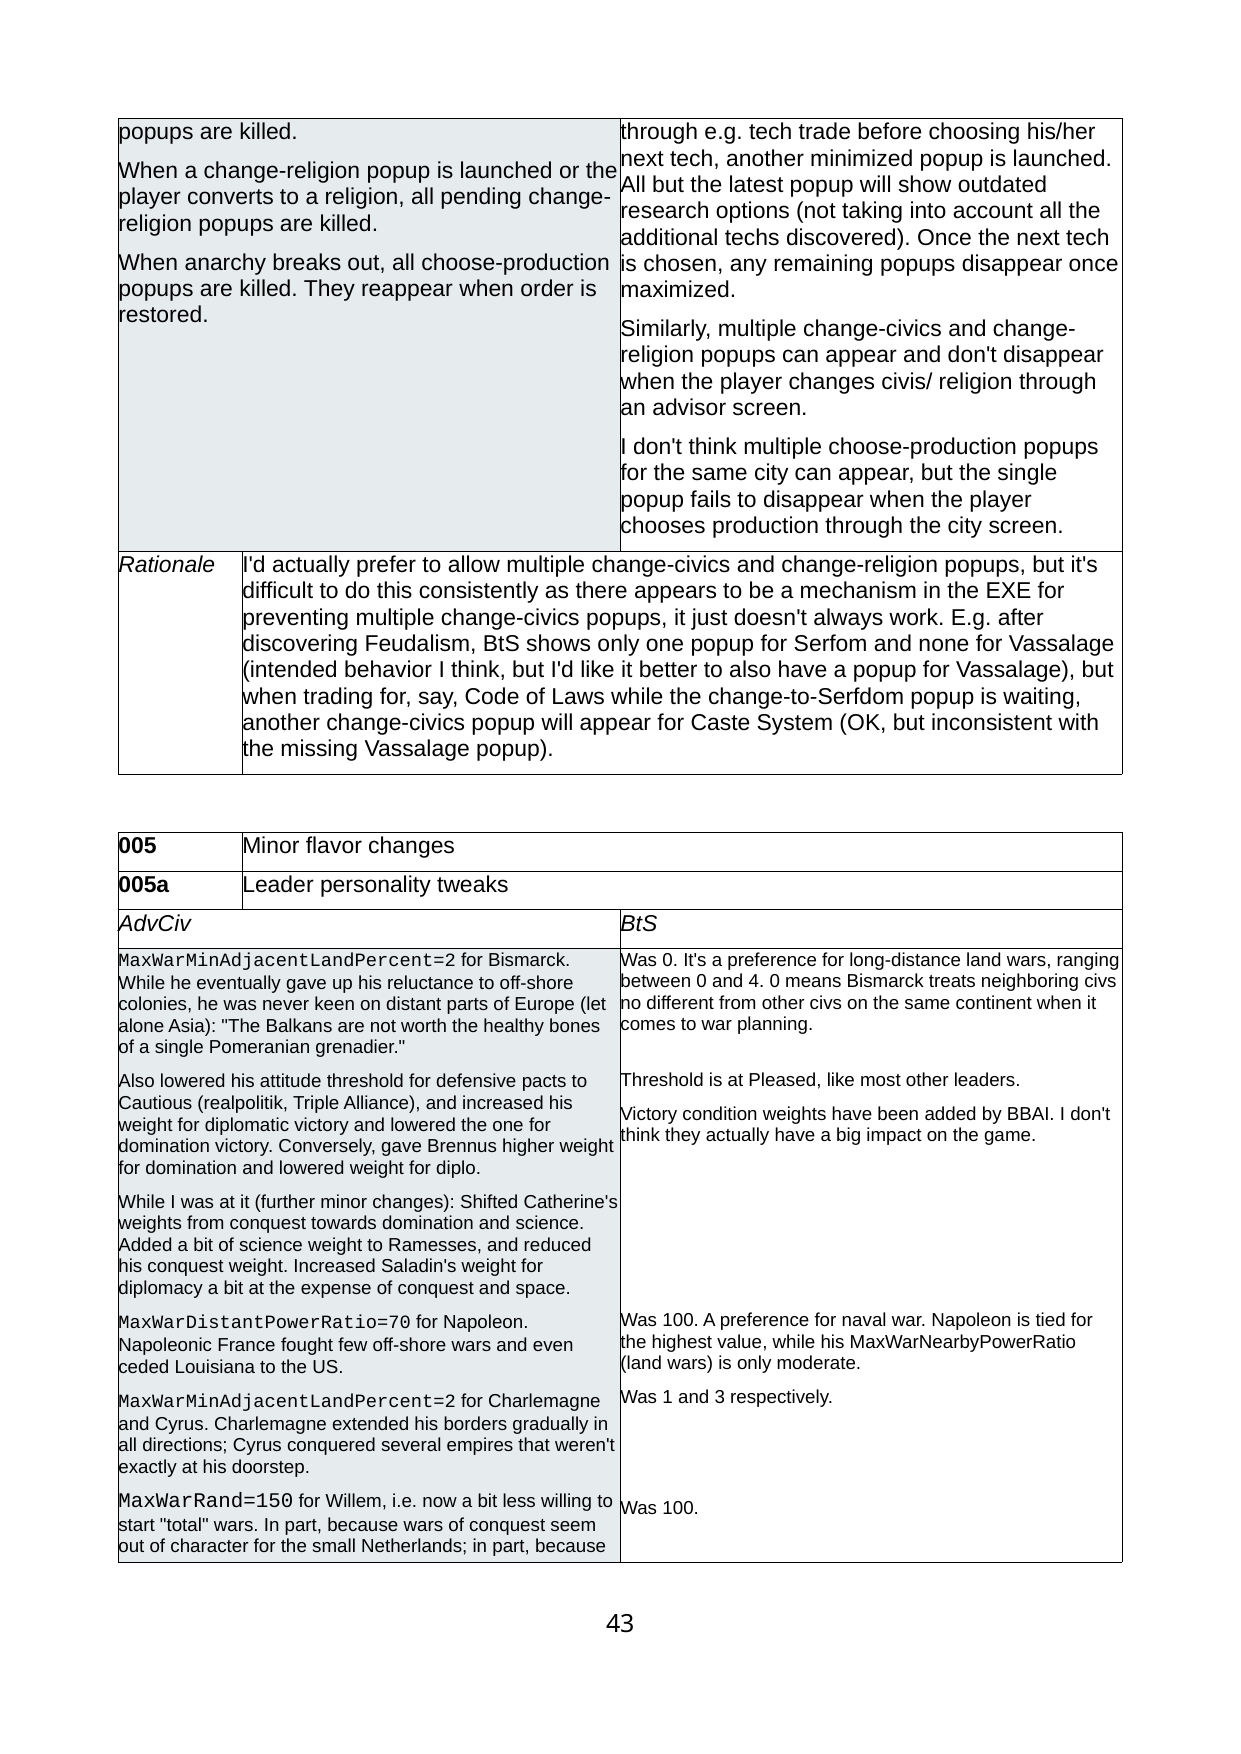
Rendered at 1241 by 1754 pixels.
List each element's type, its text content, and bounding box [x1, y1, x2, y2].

table_cell Leader personality tweaks [243, 872, 1122, 909]
table_cell popups are killed. When a change-religion popup is launched or the player converts to a religion, all pending change-religion popups are killed. When anarchy breaks out, all choose-production popups are killed. They reappear when order is restored. [119, 119, 620, 551]
table_cell BtS [621, 910, 1122, 948]
table_header 005 [119, 833, 242, 871]
table_cell 005a [119, 872, 242, 909]
table_cell Rationale [119, 552, 242, 774]
table_cell AdvCiv [119, 910, 620, 948]
table_cell MaxWarMinAdjacentLandPercent=2 for Bismarck. While he eventually gave up his reluctance to off-shore colonies, he was never keen on distant parts of Europe (let alone Asia): "The Balkans are not worth the healthy bones of a single Pomeranian grenadier." Also lowered his attitude threshold for defensive pacts to Cautious (realpolitik, Triple Alliance), and increased his weight for diplomatic victory and lowered the one for domination victory. Conversely, gave Brennus higher weight for domination and lowered weight for diplo. While I was at it (further minor changes): Shifted Catherine's weights from conquest towards domination and science. Added a bit of science weight to Ramesses, and reduced his conquest weight. Increased Saladin's weight for diplomacy a bit at the expense of conquest and space. MaxWarDistantPowerRatio=70 for Napoleon. Napoleonic France fought few off-shore wars and even ceded Louisiana to the US. MaxWarMinAdjacentLandPercent=2 for Charlemagne and Cyrus. Charlemagne extended his borders gradually in all directions; Cyrus conquered several empires that weren't exactly at his doorstep. MaxWarRand=150 for Willem, i.e. now a bit less willing to start "total" wars. In part, because wars of conquest seem out of character for the small Netherlands; in part, because [119, 949, 620, 1562]
table_cell through e.g. tech trade before choosing his/her next tech, another minimized popup is launched. All but the latest popup will show outdated research options (not taking into account all the additional techs discovered). Once the next tech is chosen, any remaining popups disappear once maximized. Similarly, multiple change-civics and change-religion popups can appear and don't disappear when the player changes civis/ religion through an advisor screen. I don't think multiple choose-production popups for the same city can appear, but the single popup fails to disappear when the player chooses production through the city screen. [621, 119, 1122, 551]
table_header Minor flavor changes [243, 833, 1122, 871]
table_cell Was 0. It's a preference for long-distance land wars, ranging between 0 and 4. 0 means Bismarck treats neighboring civs no different from other civs on the same continent when it comes to war planning. Threshold is at Pleased, like most other leaders. Victory condition weights have been added by BBAI. I don't think they actually have a big impact on the game. Was 100. A preference for naval war. Napoleon is tied for the highest value, while his MaxWarNearbyPowerRatio (land wars) is only moderate. Was 1 and 3 respectively. Was 100. [621, 949, 1122, 1562]
table_cell I'd actually prefer to allow multiple change-civics and change-religion popups, but it's difficult to do this consistently as there appears to be a mechanism in the EXE for preventing multiple change-civics popups, it just doesn't always work. E.g. after discovering Feudalism, BtS shows only one popup for Serfom and none for Vassalage (intended behavior I think, but I'd like it better to also have a popup for Vassalage), but when trading for, say, Code of Laws while the change-to-Serfdom popup is waiting, another change-civics popup will appear for Caste System (OK, but inconsistent with the missing Vassalage popup). [243, 552, 1122, 774]
